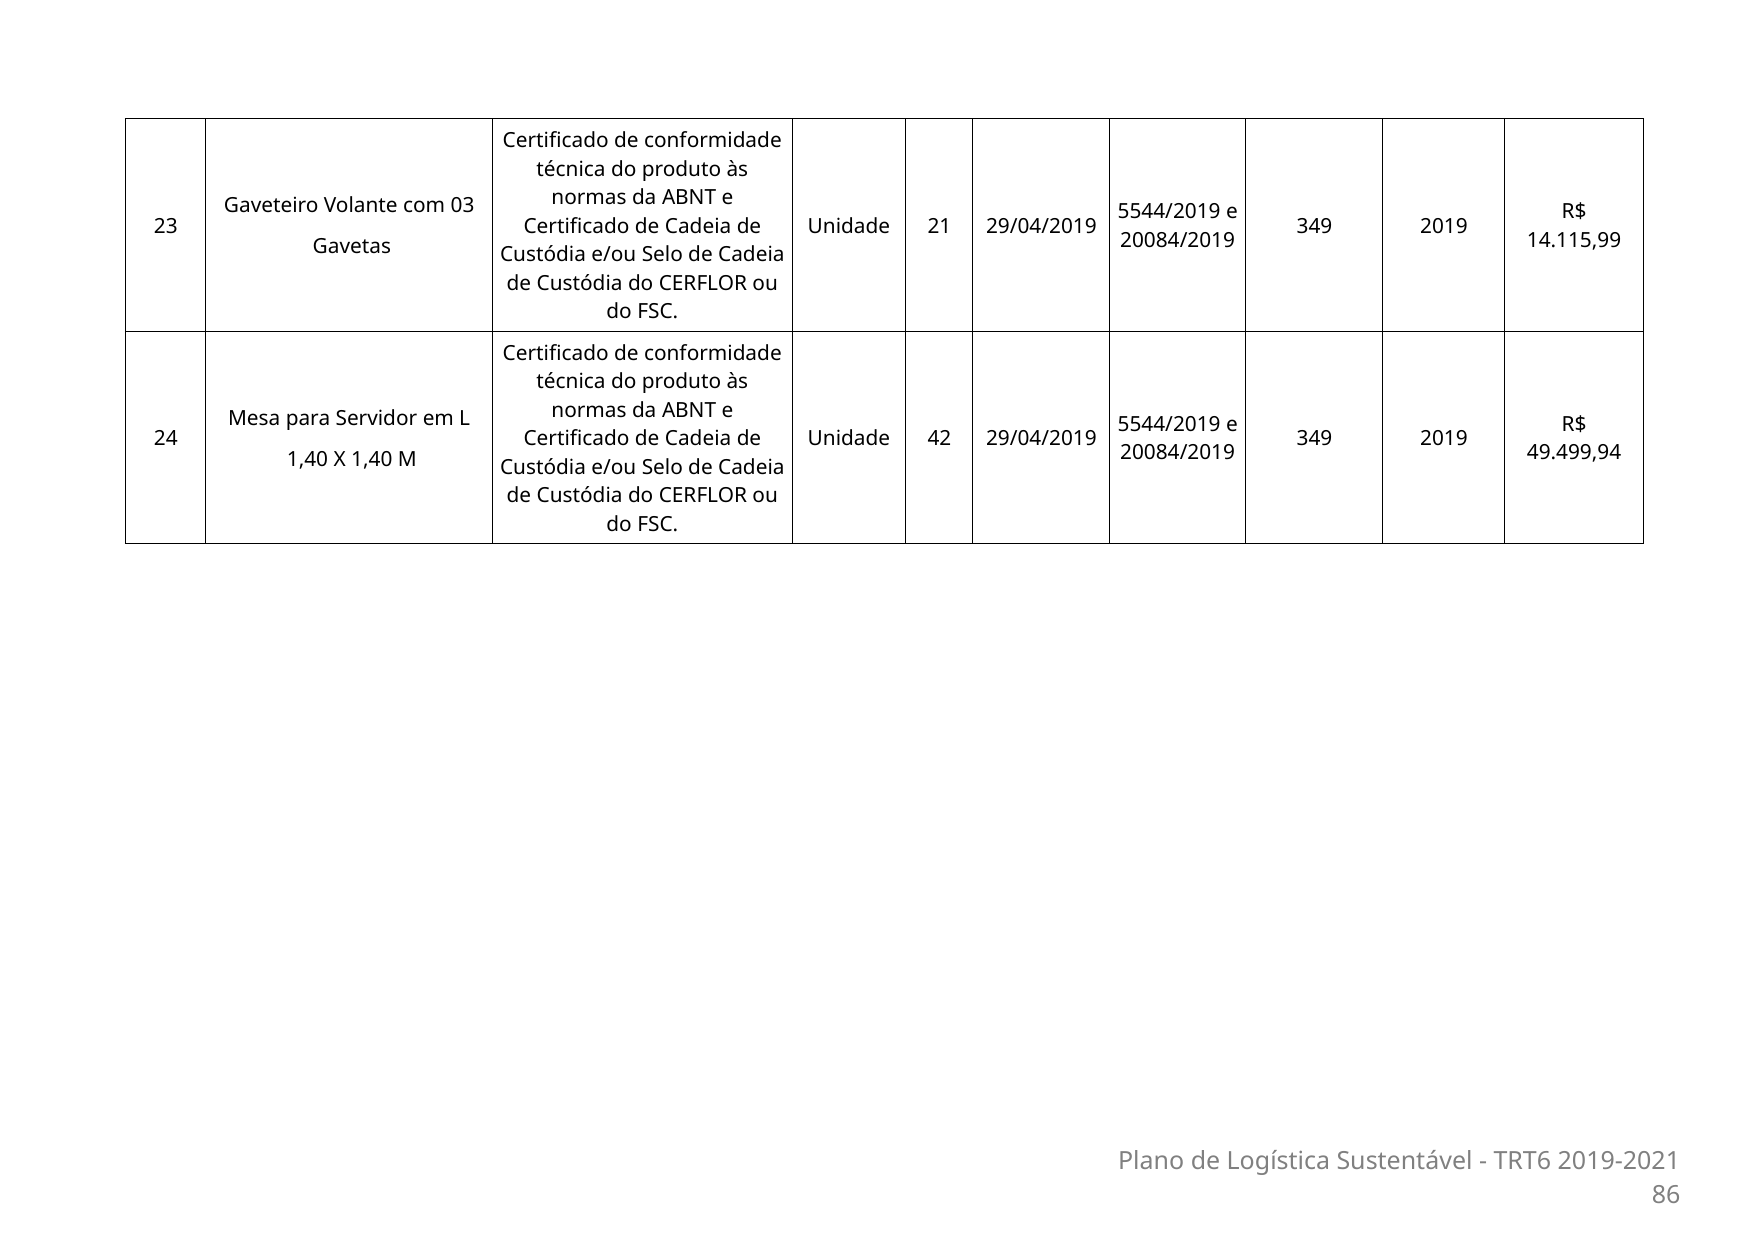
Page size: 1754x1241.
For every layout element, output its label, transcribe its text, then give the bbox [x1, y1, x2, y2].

table_cell 23 [126, 119, 205, 331]
table_cell R$ 49.499,94 [1505, 332, 1643, 543]
table_cell Gaveteiro Volante com 03 Gavetas [206, 119, 492, 331]
table_cell 5544/2019 e 20084/2019 [1110, 119, 1245, 331]
table_cell Mesa para Servidor em L 1,40 X 1,40 M [206, 332, 492, 543]
table_cell 29/04/2019 [973, 332, 1109, 543]
table_cell 349 [1246, 119, 1382, 331]
table_cell Unidade [793, 332, 905, 543]
table_cell R$ 14.115,99 [1505, 119, 1643, 331]
table_cell 5544/2019 e 20084/2019 [1110, 332, 1245, 543]
table_cell 349 [1246, 332, 1382, 543]
table_cell 21 [906, 119, 972, 331]
table_cell 2019 [1383, 332, 1504, 543]
table_cell Certificado de conformidade técnica do produto às normas da ABNT e Certificado de Cadeia de Custódia e/ou Selo de Cadeia de Custódia do CERFLOR ou do FSC. [493, 332, 792, 543]
table_cell 29/04/2019 [973, 119, 1109, 331]
table_cell 24 [126, 332, 205, 543]
table_cell 42 [906, 332, 972, 543]
table_cell Unidade [793, 119, 905, 331]
table_cell Certificado de conformidade técnica do produto às normas da ABNT e Certificado de Cadeia de Custódia e/ou Selo de Cadeia de Custódia do CERFLOR ou do FSC. [493, 119, 792, 331]
table_cell 2019 [1383, 119, 1504, 331]
